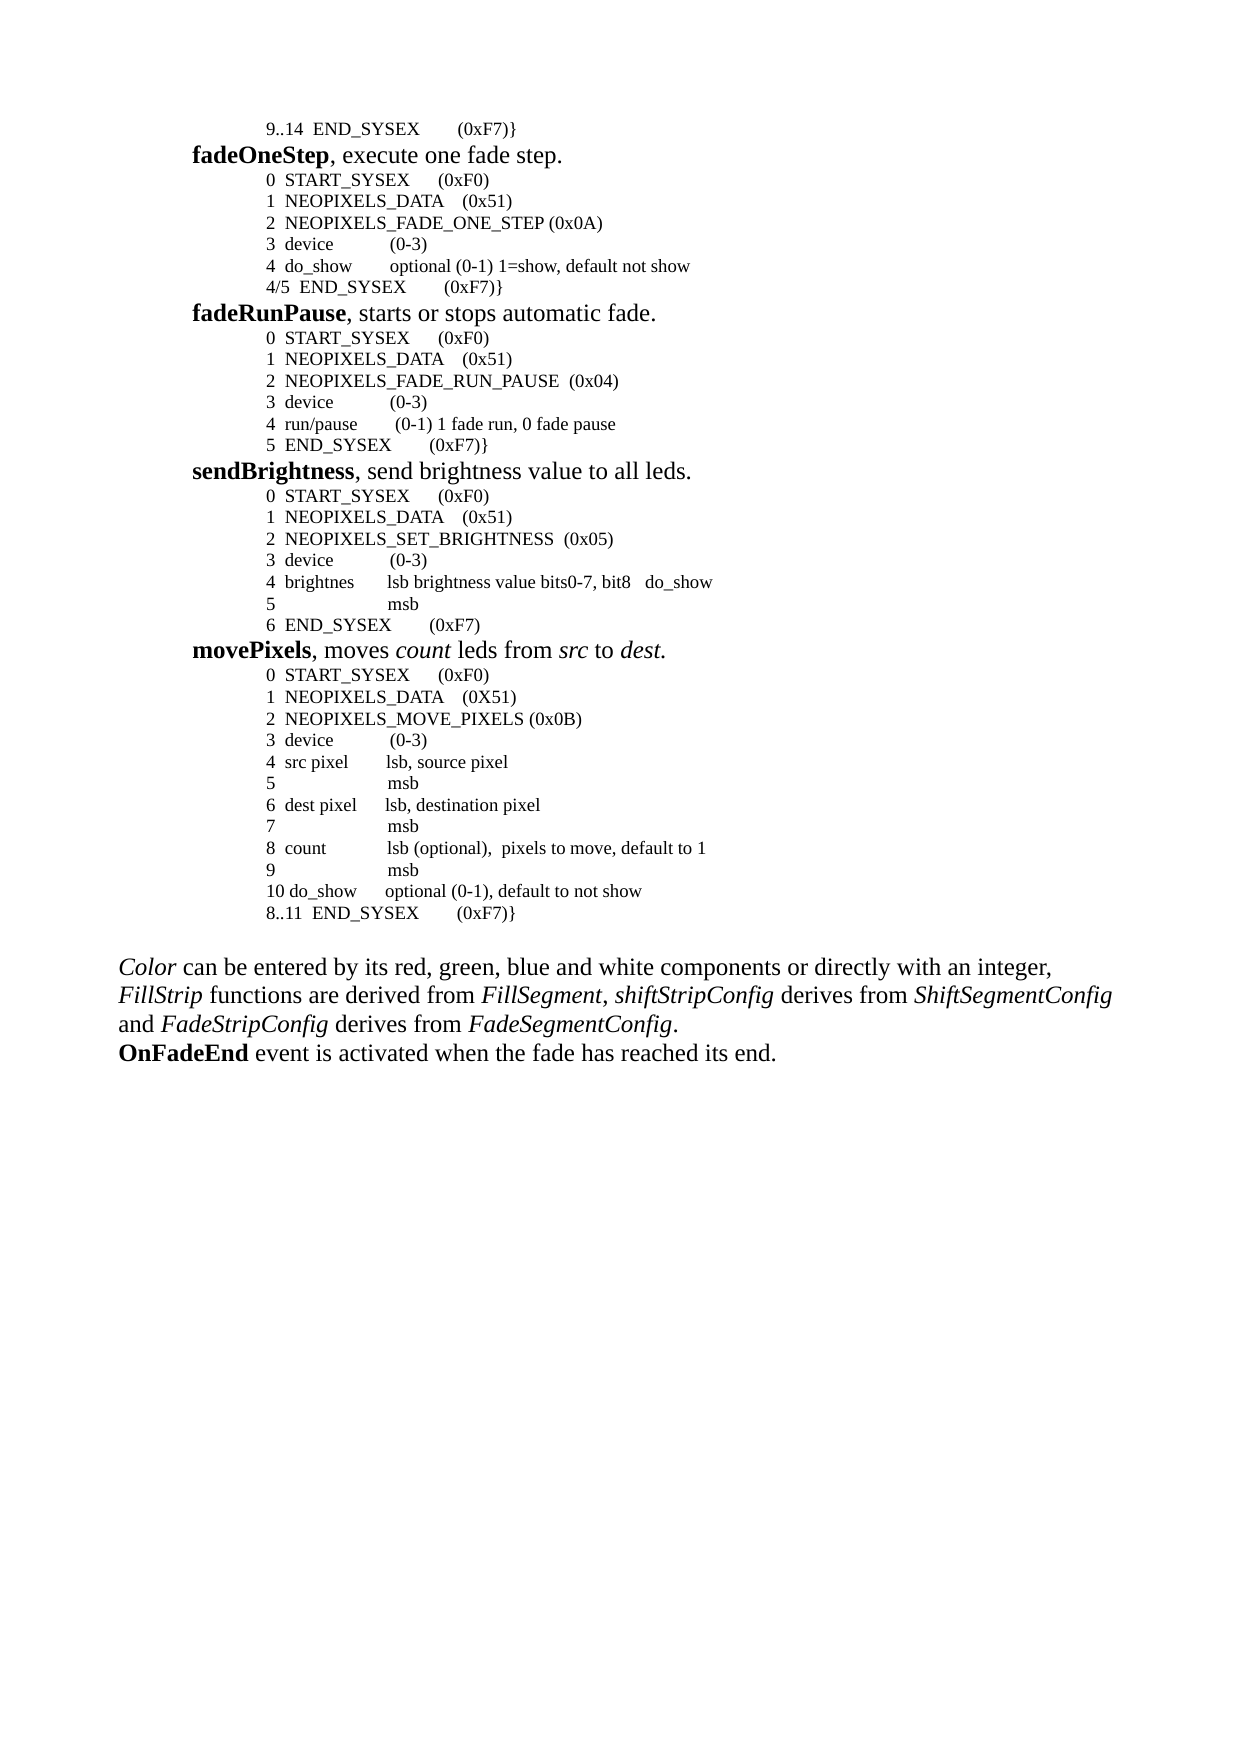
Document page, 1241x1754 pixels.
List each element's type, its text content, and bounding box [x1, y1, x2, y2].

text 3 device (0-3) [118, 391, 1122, 413]
text 2 NEOPIXELS_MOVE_PIXELS (0x0B) [118, 707, 1122, 729]
text 1 NEOPIXELS_DATA (0X51) [118, 686, 1122, 707]
text 2 NEOPIXELS_FADE_ONE_STEP (0x0A) [118, 212, 1122, 233]
text 4 run/pause (0-1) 1 fade run, 0 fade pause [118, 413, 1122, 434]
text 9..14 END_SYSEX (0xF7)} [118, 118, 1122, 140]
text 0 START_SYSEX (0xF0) [118, 664, 1122, 686]
text 1 NEOPIXELS_DATA (0x51) [118, 348, 1122, 370]
text 10 do_show optional (0-1), default to not show [118, 880, 1122, 902]
text sendBrightness, send brightness value to all leds. [118, 456, 1122, 485]
text 5 END_SYSEX (0xF7)} [118, 434, 1122, 456]
text 3 device (0-3) [118, 549, 1122, 571]
text 4/5 END_SYSEX (0xF7)} [118, 276, 1122, 298]
text 5 msb [118, 592, 1122, 614]
text 8 count lsb (optional), pixels to move, default to 1 [118, 837, 1122, 858]
text 0 START_SYSEX (0xF0) [118, 327, 1122, 348]
text 9 msb [118, 858, 1122, 880]
text 7 msb [118, 815, 1122, 837]
text Color can be entered by its red, green, blue and white components or directly with an integer, FillStrip functions are derived from FillSegment, shiftStripConfig derives from ShiftSegmentConfig and FadeStripConfig derives from FadeSegmentConfig. [118, 952, 1122, 1038]
text fadeOneStep, execute one fade step. [118, 140, 1122, 168]
text movePixels, moves count leds from src to dest. [118, 636, 1122, 664]
text 5 msb [118, 772, 1122, 794]
text 1 NEOPIXELS_DATA (0x51) [118, 506, 1122, 528]
text 2 NEOPIXELS_FADE_RUN_PAUSE (0x04) [118, 370, 1122, 391]
text 8..11 END_SYSEX (0xF7)} [118, 902, 1122, 923]
text 4 do_show optional (0-1) 1=show, default not show [118, 255, 1122, 276]
text 0 START_SYSEX (0xF0) [118, 485, 1122, 506]
text 4 src pixel lsb, source pixel [118, 751, 1122, 772]
text 2 NEOPIXELS_SET_BRIGHTNESS (0x05) [118, 528, 1122, 549]
text 6 END_SYSEX (0xF7) [118, 614, 1122, 636]
text OnFadeEnd event is activated when the fade has reached its end. [118, 1038, 1122, 1067]
text fadeRunPause, starts or stops automatic fade. [118, 298, 1122, 327]
text 0 START_SYSEX (0xF0) [118, 168, 1122, 190]
text 3 device (0-3) [118, 729, 1122, 751]
text 4 brightnes lsb brightness value bits0-7, bit8 do_show [118, 571, 1122, 592]
text 3 device (0-3) [118, 233, 1122, 255]
text 1 NEOPIXELS_DATA (0x51) [118, 190, 1122, 212]
text 6 dest pixel lsb, destination pixel [118, 794, 1122, 815]
